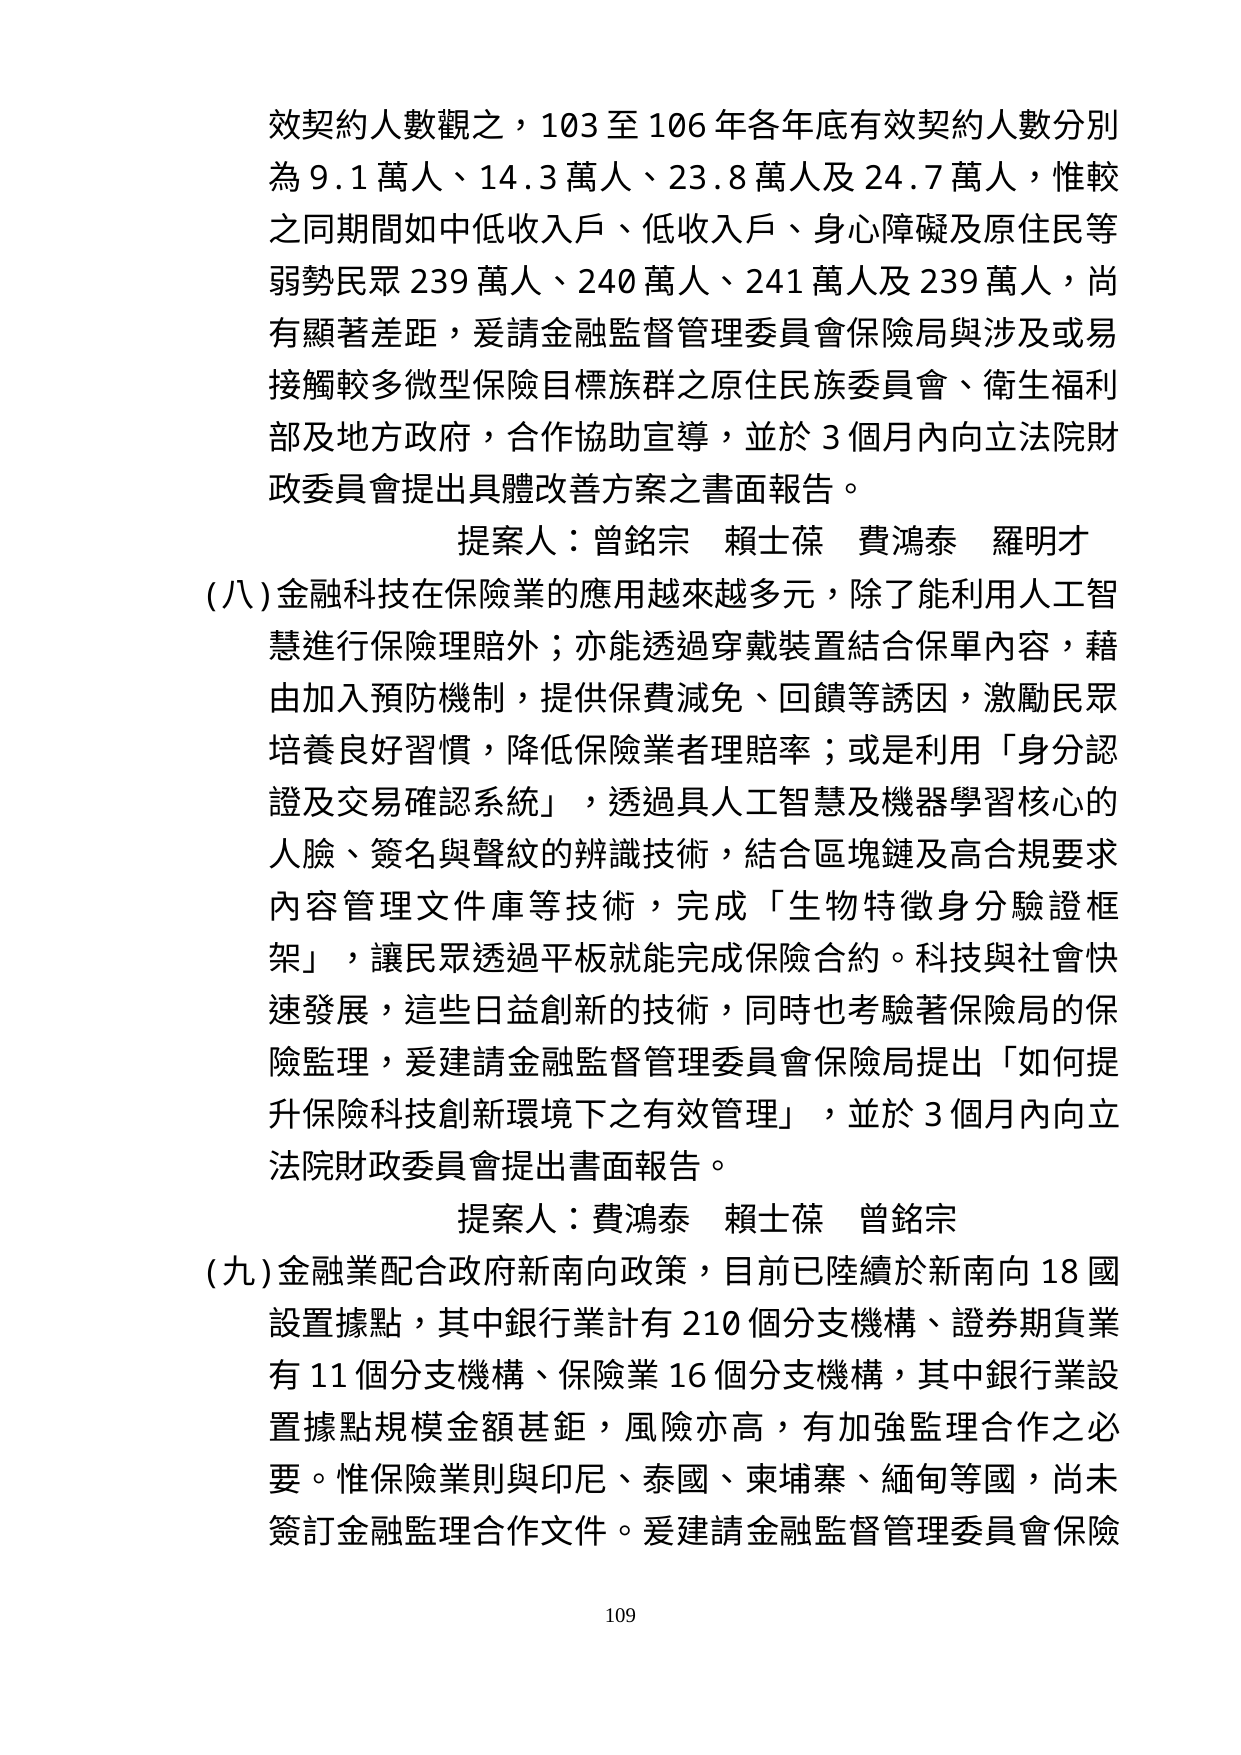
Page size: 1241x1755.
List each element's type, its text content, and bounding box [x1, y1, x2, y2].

text 提案人：費鴻泰 賴士葆 曾銘宗 [457, 1189, 1133, 1241]
text (九)金融業配合政府新南向政策，目前已陸續於新南向18國設置據點，其中銀行業計有210個分支機構、證券期貨業有11個分支機構、保險業16個分支機構，其中銀行業設置據點規模金額甚鉅，風險亦高，有加強監理合作之必要。惟保險業則與印尼、泰國、柬埔寨、緬甸等國，尚未簽訂金融監理合作文件。爰建請金融監督管理委員會保險 [201, 1241, 1120, 1554]
text (八)金融科技在保險業的應用越來越多元，除了能利用人工智慧進行保險理賠外；亦能透過穿戴裝置結合保單內容，藉由加入預防機制，提供保費減免、回饋等誘因，激勵民眾培養良好習慣，降低保險業者理賠率；或是利用「身分認證及交易確認系統」，透過具人工智慧及機器學習核心的人臉、簽名與聲紋的辨識技術，結合區塊鏈及高合規要求內容管理文件庫等技術，完成「生物特徵身分驗證框架」，讓民眾透過平板就能完成保險合約。科技與社會快速發展，這些日益創新的技術，同時也考驗著保險局的保險監理，爰建請金融監督管理委員會保險局提出「如何提升保險科技創新環境下之有效管理」，並於3個月內向立法院財政委員會提出書面報告。 [201, 564, 1120, 1189]
text 提案人：曾銘宗 賴士葆 費鴻泰 羅明才 [457, 512, 1133, 564]
text 效契約人數觀之，103至106年各年底有效契約人數分別為9.1萬人、14.3萬人、23.8萬人及24.7萬人，惟較之同期間如中低收入戶、低收入戶、身心障礙及原住民等弱勢民眾239萬人、240萬人、241萬人及239萬人，尚有顯著差距，爰請金融監督管理委員會保險局與涉及或易接觸較多微型保險目標族群之原住民族委員會、衛生福利部及地方政府，合作協助宣導，並於3個月內向立法院財政委員會提出具體改善方案之書面報告。 [201, 96, 1120, 512]
